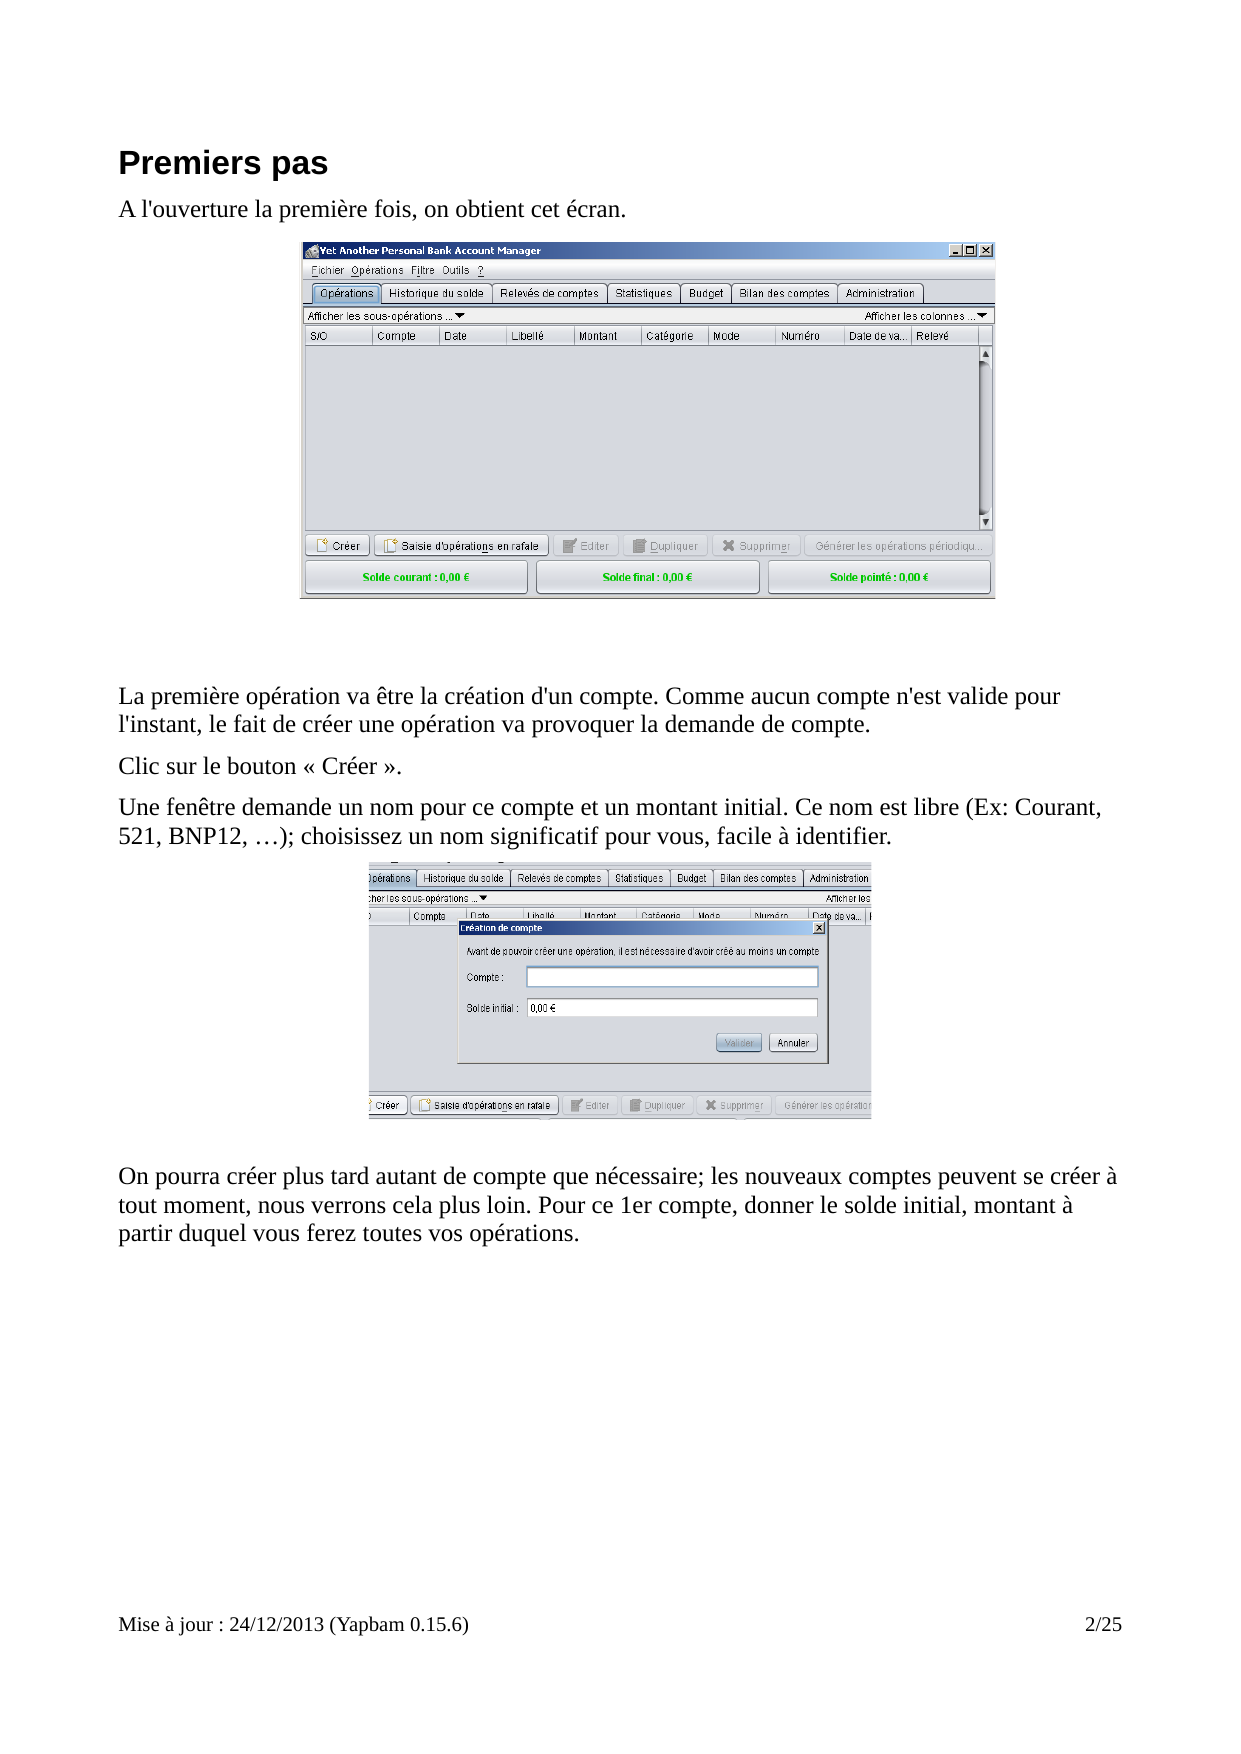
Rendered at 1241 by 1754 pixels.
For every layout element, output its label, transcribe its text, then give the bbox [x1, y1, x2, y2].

text Une fenêtre demande un nom pour ce compte et un montant initial. Ce nom est libre (Ex: Courant, 521, BNP12, …); choisissez un nom significatif pour vous, facile à identifier. [118, 792, 1122, 849]
text A l'ouverture la première fois, on obtient cet écran. [118, 194, 1122, 223]
text Clic sur le bouton « Créer ». [118, 751, 1122, 779]
text On pourra créer plus tard autant de compte que nécessaire; les nouveaux comptes peuvent se créer à tout moment, nous verrons cela plus loin. Pour ce 1er compte, donner le solde initial, montant à partir duquel vous ferez toutes vos opérations. [118, 1161, 1122, 1247]
picture [299, 242, 996, 599]
picture [368, 862, 872, 1120]
subtitle Premiers pas [118, 143, 1122, 182]
text La première opération va être la création d'un compte. Comme aucun compte n'est valide pour l'instant, le fait de créer une opération va provoquer la demande de compte. [118, 681, 1122, 738]
